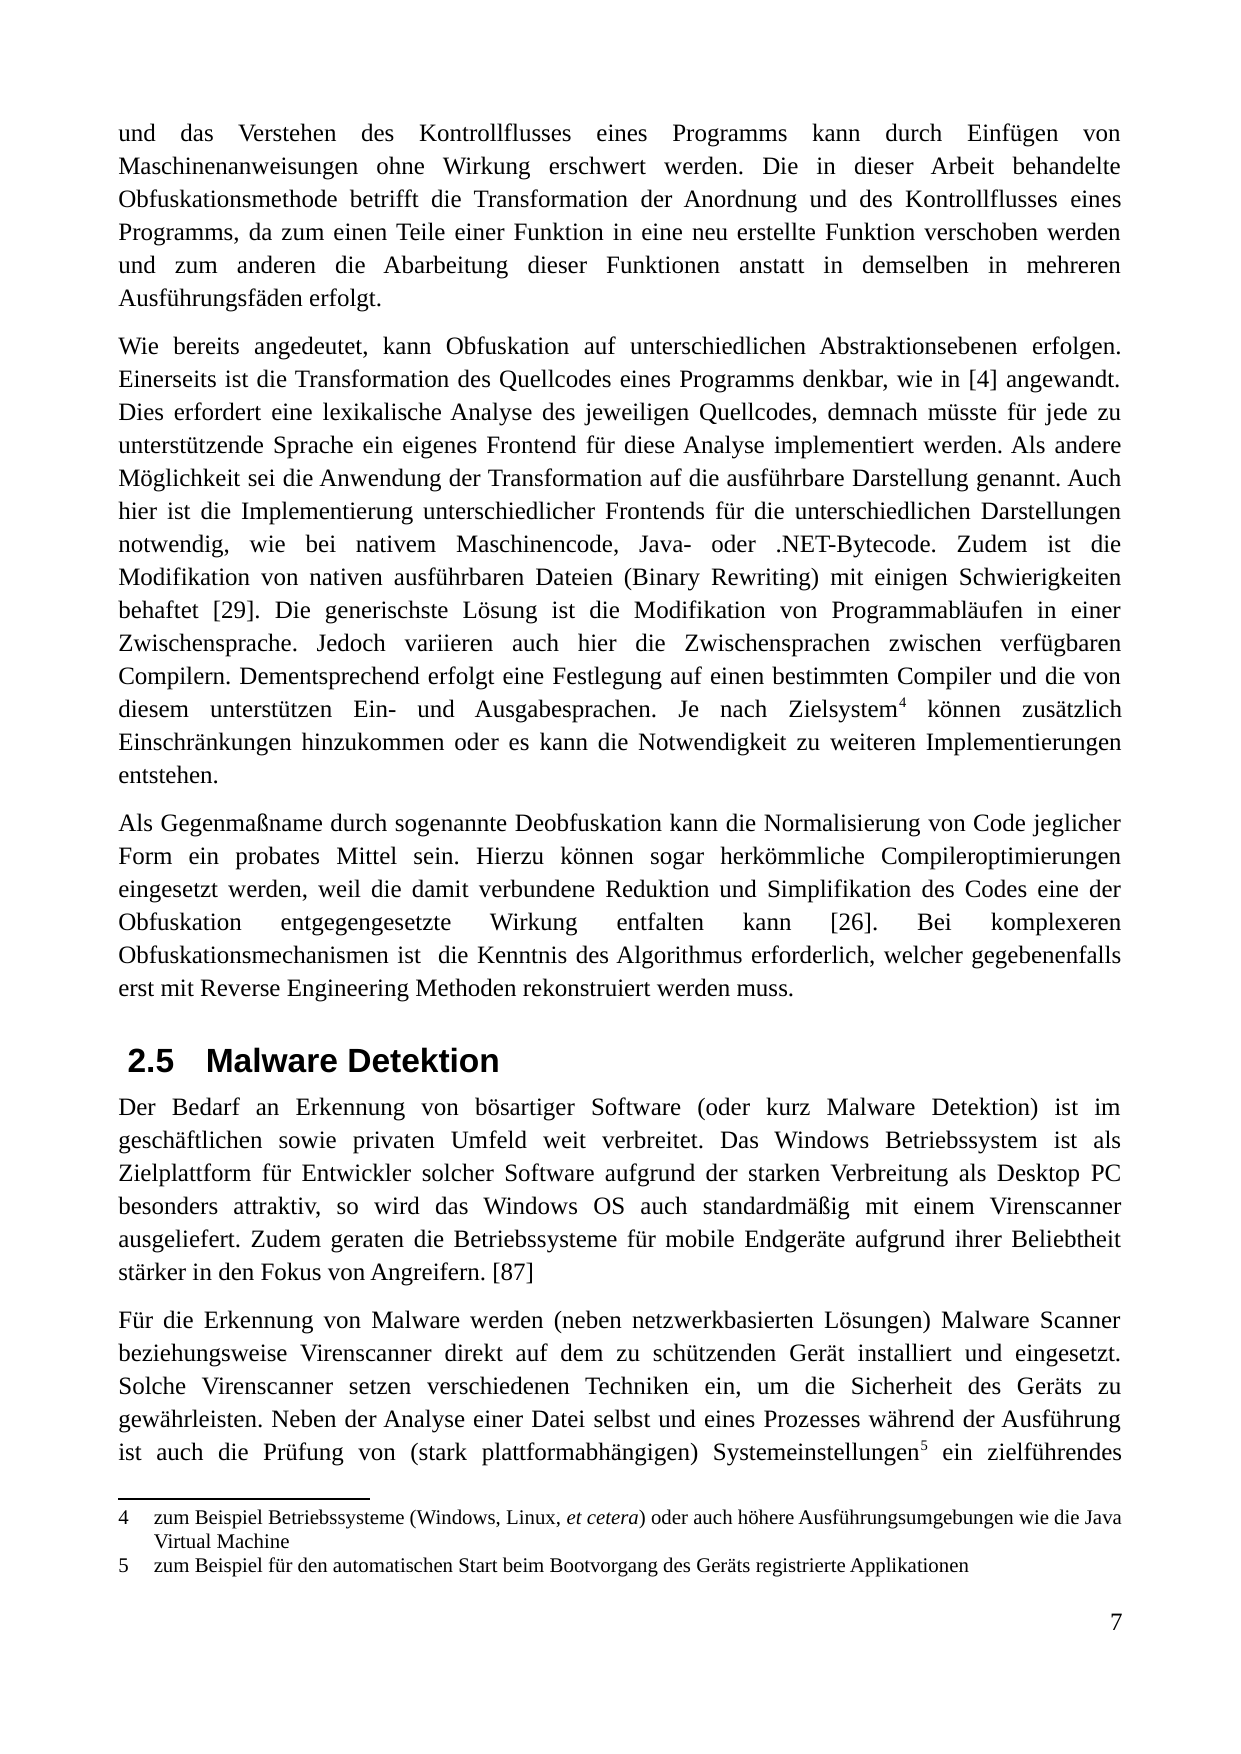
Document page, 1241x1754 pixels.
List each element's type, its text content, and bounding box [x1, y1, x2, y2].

text und das Verstehen des Kontrollflusses eines Programms kann durch Einfügen von Maschinenanweisungen ohne Wirkung erschwert werden. Die in dieser Arbeit behandelte Obfuskationsmethode betrifft die Transformation der Anordnung und des Kontrollflusses eines Programms, da zum einen Teile einer Funktion in eine neu erstellte Funktion verschoben werden und zum anderen die Abarbeitung dieser Funktionen anstatt in demselben in mehreren Ausführungsfäden erfolgt. [118, 118, 1122, 312]
subtitle Malware Detektion [118, 1041, 1122, 1080]
text zum Beispiel Betriebssysteme (Windows, Linux, et cetera) oder auch höhere Ausführungsumgebungen wie die Java Virtual Machine [118, 1505, 1122, 1553]
text Als Gegenmaßname durch sogenannte Deobfuskation kann die Normalisierung von Code jeglicher Form ein probates Mittel sein. Hierzu können sogar herkömmliche Compileroptimierungen eingesetzt werden, weil die damit verbundene Reduktion und Simplifikation des Codes eine der Obfuskation entgegengesetzte Wirkung entfalten kann [26]. Bei komplexeren Obfuskationsmechanismen ist die Kenntnis des Algorithmus erforderlich, welcher gegebenenfalls erst mit Reverse Engineering Methoden rekonstruiert werden muss. [118, 808, 1122, 1002]
text Für die Erkennung von Malware werden (neben netzwerkbasierten Lösungen) Malware Scanner beziehungsweise Virenscanner direkt auf dem zu schützenden Gerät installiert und eingesetzt. Solche Virenscanner setzen verschiedenen Techniken ein, um die Sicherheit des Geräts zu gewährleisten. Neben der Analyse einer Datei selbst und eines Prozesses während der Ausführung ist auch die Prüfung von (stark plattformabhängigen) Systemeinstellungen ein zielführendes [118, 1305, 1122, 1466]
text Wie bereits angedeutet, kann Obfuskation auf unterschiedlichen Abstraktionsebenen erfolgen. Einerseits ist die Transformation des Quellcodes eines Programms denkbar, wie in [4] angewandt. Dies erfordert eine lexikalische Analyse des jeweiligen Quellcodes, demnach müsste für jede zu unterstützende Sprache ein eigenes Frontend für diese Analyse implementiert werden. Als andere Möglichkeit sei die Anwendung der Transformation auf die ausführbare Darstellung genannt. Auch hier ist die Implementierung unterschiedlicher Frontends für die unterschiedlichen Darstellungen notwendig, wie bei nativem Maschinencode, Java- oder .NET-Bytecode. Zudem ist die Modifikation von nativen ausführbaren Dateien (Binary Rewriting) mit einigen Schwierigkeiten behaftet [29]. Die generischste Lösung ist die Modifikation von Programmabläufen in einer Zwischensprache. Jedoch variieren auch hier die Zwischensprachen zwischen verfügbaren Compilern. Dementsprechend erfolgt eine Festlegung auf einen bestimmten Compiler und die von diesem unterstützen Ein- und Ausgabesprachen. Je nach Zielsystem können zusätzlich Einschränkungen hinzukommen oder es kann die Notwendigkeit zu weiteren Implementierungen entstehen. [118, 331, 1122, 789]
text Der Bedarf an Erkennung von bösartiger Software (oder kurz Malware Detektion) ist im geschäftlichen sowie privaten Umfeld weit verbreitet. Das Windows Betriebssystem ist als Zielplattform für Entwickler solcher Software aufgrund der starken Verbreitung als Desktop PC besonders attraktiv, so wird das Windows OS auch standardmäßig mit einem Virenscanner ausgeliefert. Zudem geraten die Betriebssysteme für mobile Endgeräte aufgrund ihrer Beliebtheit stärker in den Fokus von Angreifern. [87] [118, 1092, 1122, 1286]
text zum Beispiel für den automatischen Start beim Bootvorgang des Geräts registrierte Applikationen [118, 1553, 1122, 1577]
